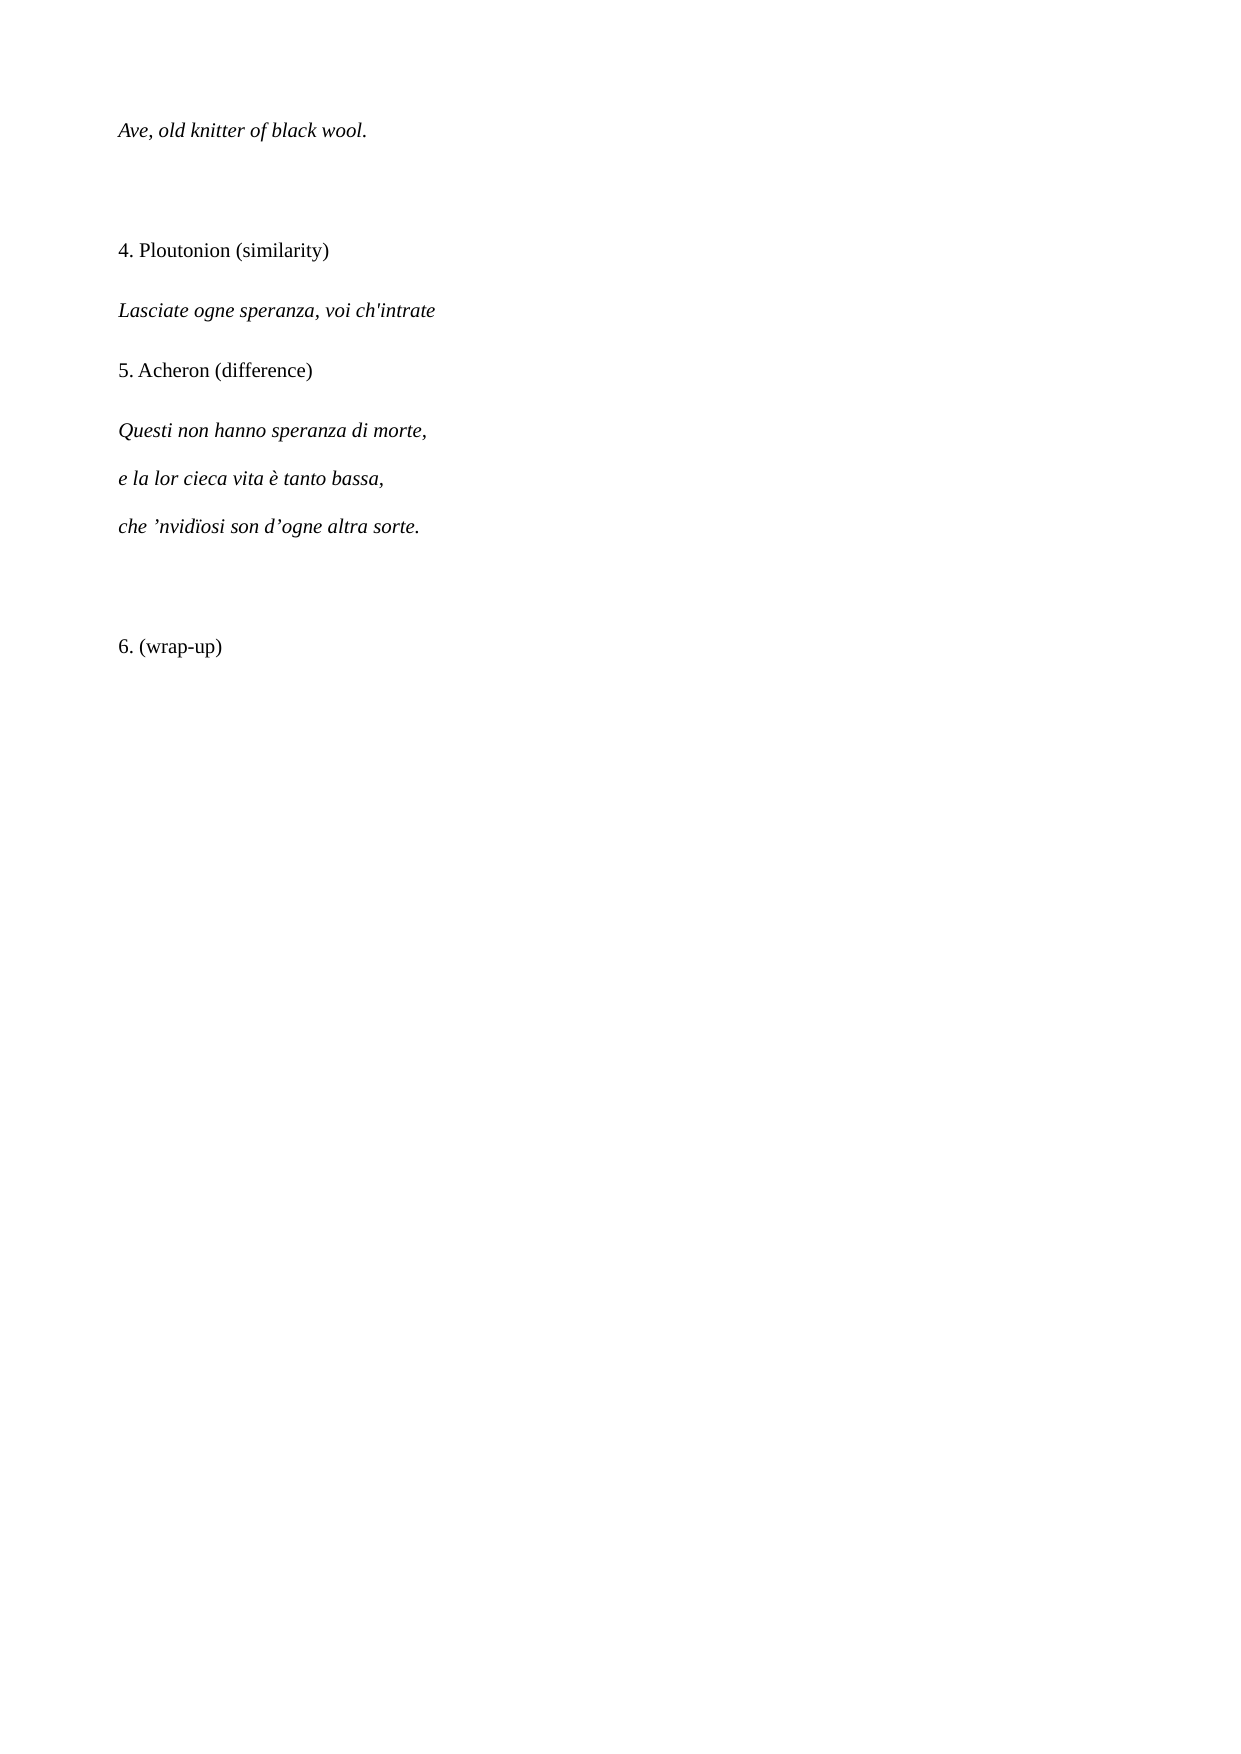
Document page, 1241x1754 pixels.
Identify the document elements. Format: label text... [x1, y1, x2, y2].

text Lasciate ogne speranza, voi ch'intrate [118, 298, 1122, 322]
text 4. Ploutonion (similarity) [118, 238, 1122, 262]
text Questi non hanno speranza di morte, e la lor cieca vita è tanto bassa, che ’nvidïosi son d’ogne altra sorte. [118, 418, 1122, 538]
text 6. (wrap-up) [118, 634, 1122, 658]
text 5. Acheron (difference) [118, 358, 1122, 382]
text Ave, old knitter of black wool. [118, 118, 1122, 142]
